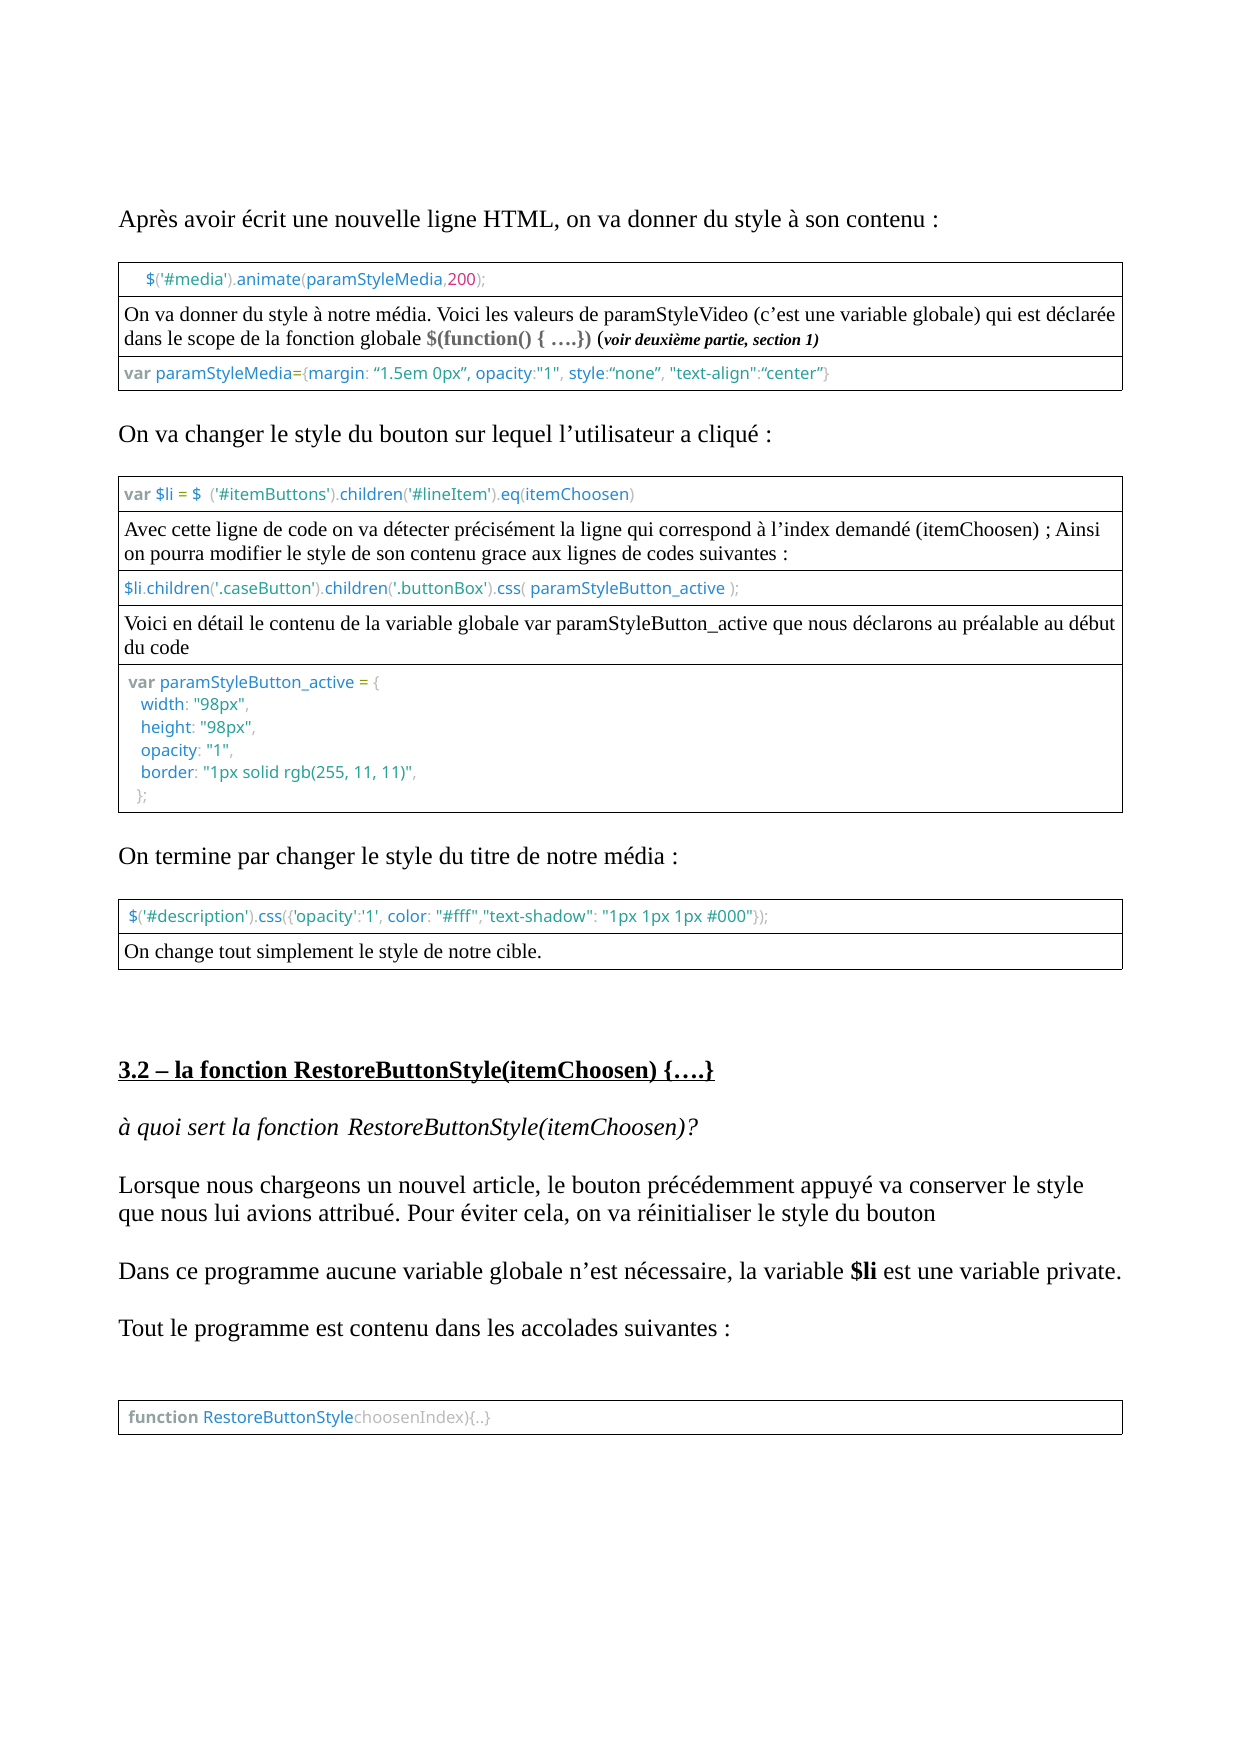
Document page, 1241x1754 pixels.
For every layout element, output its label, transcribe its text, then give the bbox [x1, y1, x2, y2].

table_header $('#media').animate(paramStyleMedia,200); [119, 263, 1122, 296]
text Tout le programme est contenu dans les accolades suivantes : [118, 1313, 1122, 1342]
text à quoi sert la fonction RestoreButtonStyle(itemChoosen)? [118, 1112, 1122, 1141]
text Après avoir écrit une nouvelle ligne HTML, on va donner du style à son contenu : [118, 204, 1122, 233]
table_header var $li = $ ('#itemButtons').children('#lineItem').eq(itemChoosen) [119, 477, 1122, 511]
text Lorsque nous chargeons un nouvel article, le bouton précédemment appuyé va conserver le style que nous lui avions attribué. Pour éviter cela, on va réinitialiser le style du bouton [118, 1170, 1122, 1227]
text On termine par changer le style du titre de notre média : [118, 841, 1122, 870]
table_cell Voici en détail le contenu de la variable globale var paramStyleButton_active que nous déclarons au préalable au début du code [119, 606, 1122, 664]
text On va changer le style du bouton sur lequel l’utilisateur a cliqué : [118, 419, 1122, 448]
table_cell var paramStyleMedia={margin: “1.5em 0px”, opacity:"1", style:“none”, "text-align":“center”} [119, 357, 1122, 390]
table_header function RestoreButtonStylechoosenIndex){..} [119, 1401, 1122, 1434]
table_cell On va donner du style à notre média. Voici les valeurs de paramStyleVideo (c’est une variable globale) qui est déclarée dans le scope de la fonction globale $(function() { ….}) (voir deuxième partie, section 1) [119, 297, 1122, 356]
table_cell $li.children('.caseButton').children('.buttonBox').css( paramStyleButton_active ); [119, 571, 1122, 605]
table_cell On change tout simplement le style de notre cible. [119, 934, 1122, 968]
table_cell var paramStyleButton_active = { width: "98px", height: "98px", opacity: "1", border: "1px solid rgb(255, 11, 11)", }; [119, 665, 1122, 812]
table_cell Avec cette ligne de code on va détecter précisément la ligne qui correspond à l’index demandé (itemChoosen) ; Ainsi on pourra modifier le style de son contenu grace aux lignes de codes suivantes : [119, 512, 1122, 570]
text 3.2 – la fonction RestoreButtonStyle(itemChoosen) {….} [118, 1055, 1122, 1083]
table_header $('#description').css({'opacity':'1', color: "#fff","text-shadow": "1px 1px 1px #000"}); [119, 900, 1122, 933]
text Dans ce programme aucune variable globale n’est nécessaire, la variable $li est une variable private. [118, 1256, 1122, 1285]
